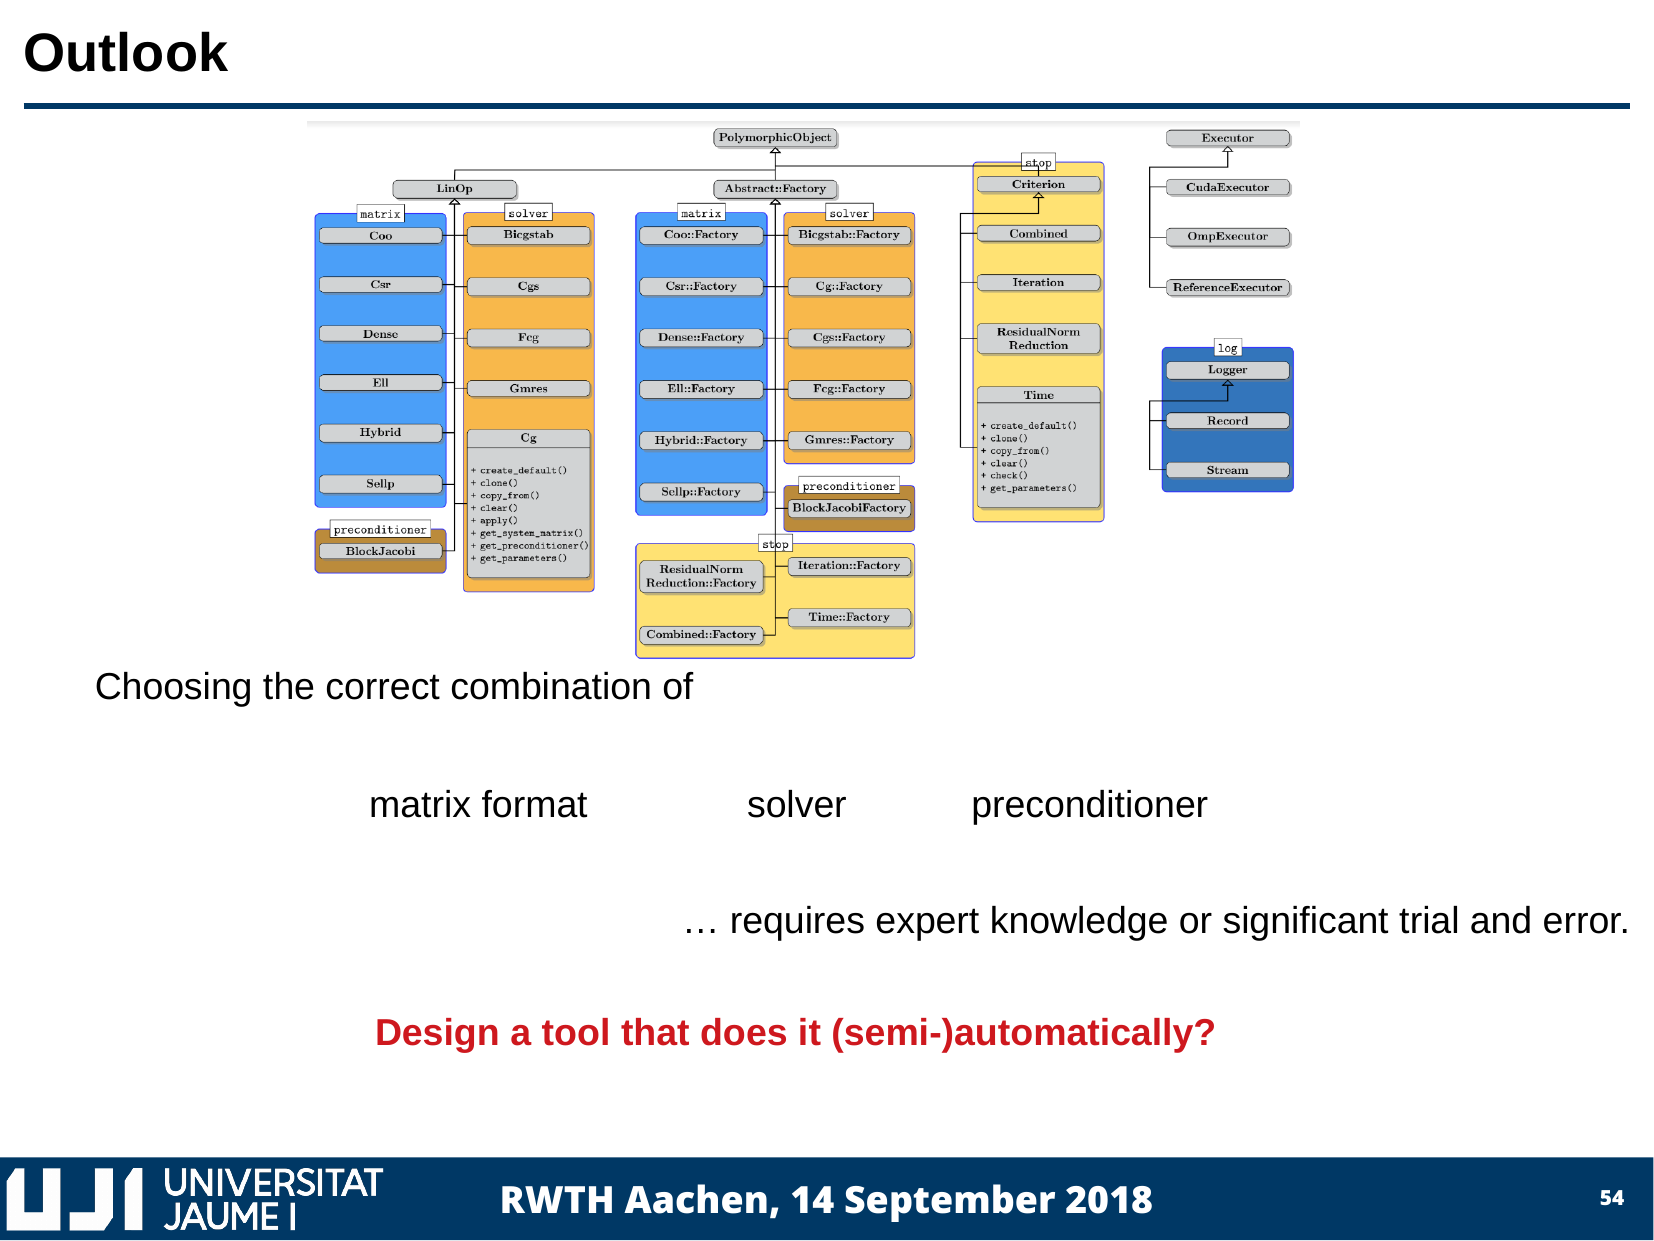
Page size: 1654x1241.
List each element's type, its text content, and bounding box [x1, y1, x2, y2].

text_box … requires expert knowledge or significant trial and error. [667, 891, 1646, 949]
text_box Design a tool that does it (semi-)automatically? [360, 1003, 1233, 1061]
picture [0, 1158, 390, 1241]
text_box preconditioner [956, 775, 1224, 833]
title Outlook [23, 0, 1630, 107]
text_box solver [732, 775, 862, 833]
text_box Choosing the correct combination of [80, 657, 709, 715]
picture [307, 121, 1300, 662]
text_box matrix format [354, 775, 603, 833]
